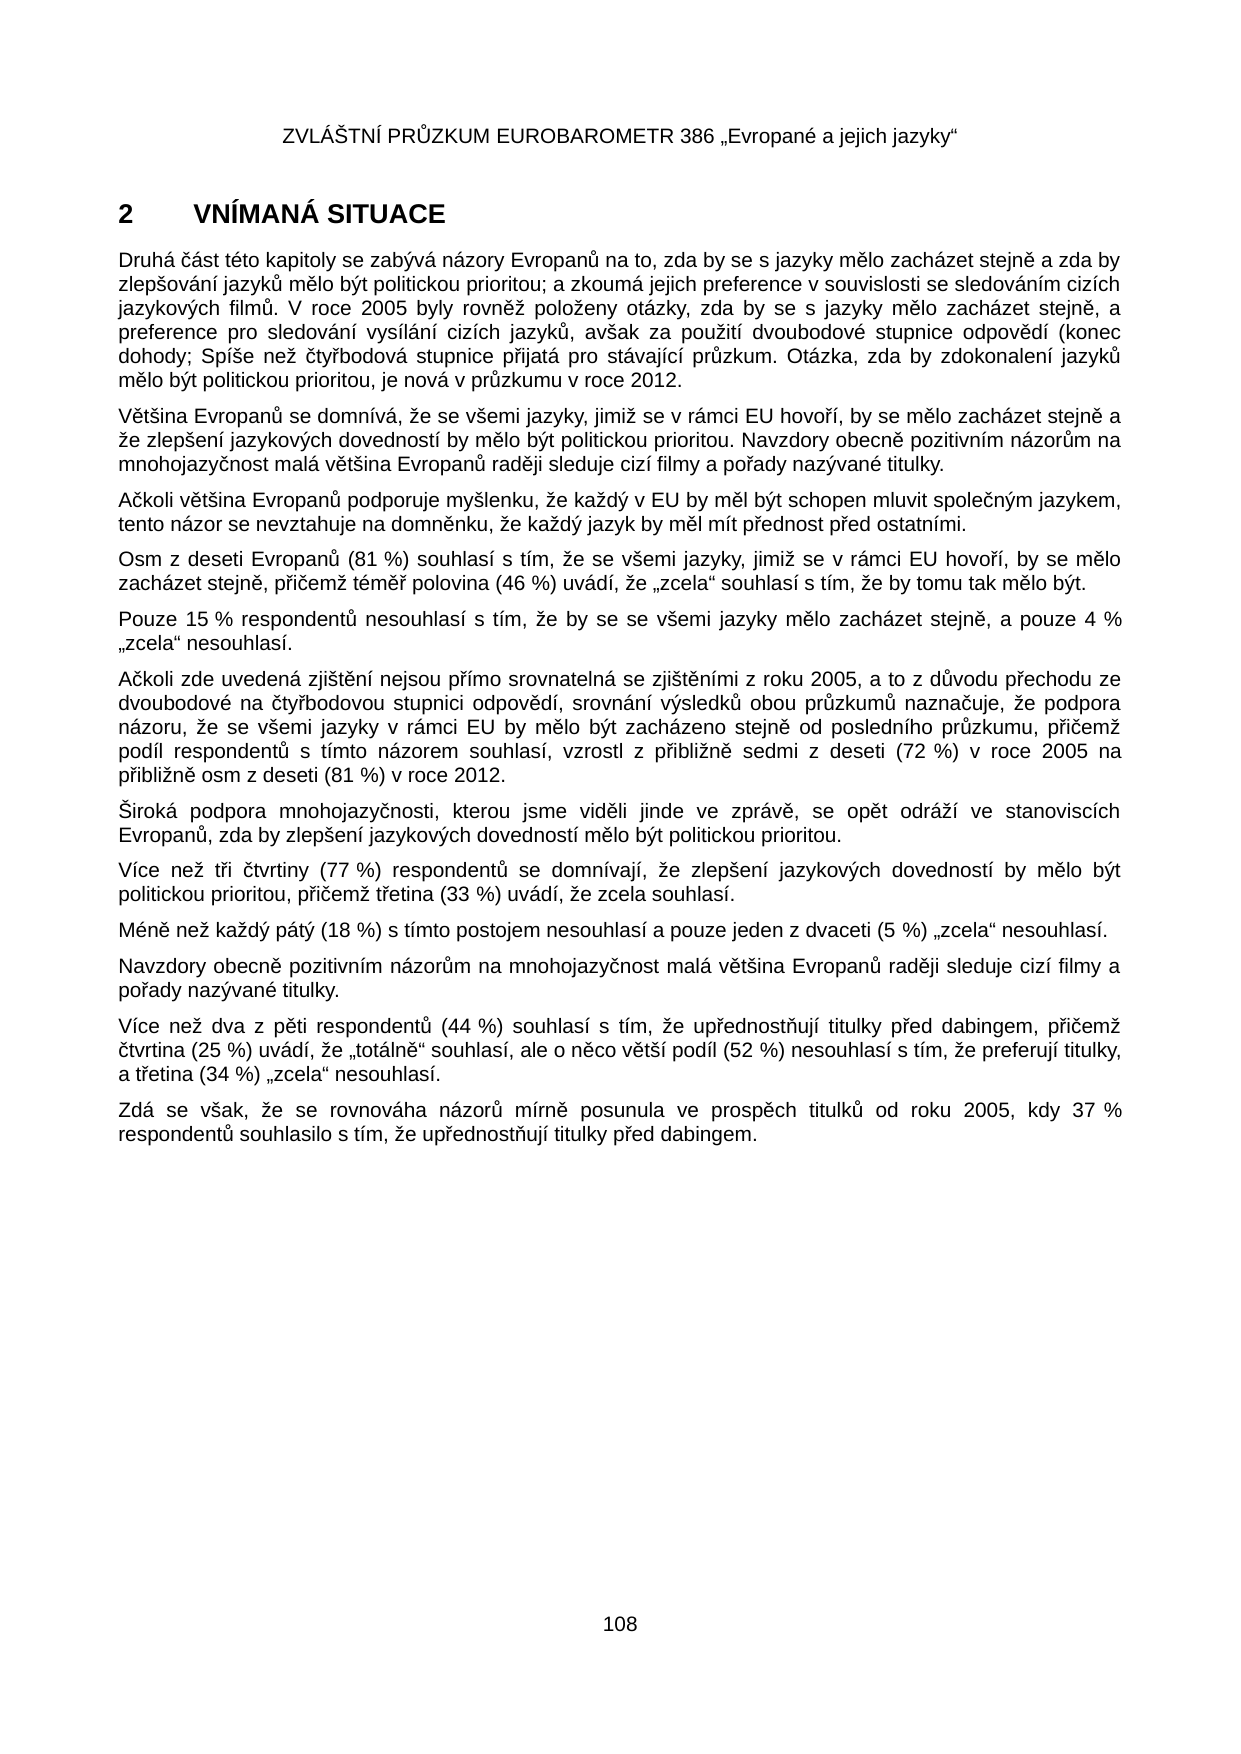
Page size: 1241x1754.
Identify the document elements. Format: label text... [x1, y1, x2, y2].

text Ačkoli většina Evropanů podporuje myšlenku, že každý v EU by měl být schopen mluvit společným jazykem, tento názor se nevztahuje na domněnku, že každý jazyk by měl mít přednost před ostatními. [118, 487, 1122, 535]
text Více než dva z pěti respondentů (44 %) souhlasí s tím, že upřednostňují titulky před dabingem, přičemž čtvrtina (25 %) uvádí, že „totálně“ souhlasí, ale o něco větší podíl (52 %) nesouhlasí s tím, že preferují titulky, a třetina (34 %) „zcela“ nesouhlasí. [118, 1014, 1122, 1086]
text Většina Evropanů se domnívá, že se všemi jazyky, jimiž se v rámci EU hovoří, by se mělo zacházet stejně a že zlepšení jazykových dovedností by mělo být politickou prioritou. Navzdory obecně pozitivním názorům na mnohojazyčnost malá většina Evropanů raději sleduje cizí filmy a pořady nazývané titulky. [118, 404, 1122, 476]
text Zdá se však, že se rovnováha názorů mírně posunula ve prospěch titulků od roku 2005, kdy 37 % respondentů souhlasilo s tím, že upřednostňují titulky před dabingem. [118, 1097, 1122, 1145]
text Více než tři čtvrtiny (77 %) respondentů se domnívají, že zlepšení jazykových dovedností by mělo být politickou prioritou, přičemž třetina (33 %) uvádí, že zcela souhlasí. [118, 858, 1122, 906]
text Méně než každý pátý (18 %) s tímto postojem nesouhlasí a pouze jeden z dvaceti (5 %) „zcela“ nesouhlasí. [118, 918, 1122, 942]
text Navzdory obecně pozitivním názorům na mnohojazyčnost malá většina Evropanů raději sleduje cizí filmy a pořady nazývané titulky. [118, 954, 1122, 1002]
text Pouze 15 % respondentů nesouhlasí s tím, že by se se všemi jazyky mělo zacházet stejně, a pouze 4 % „zcela“ nesouhlasí. [118, 607, 1122, 655]
subtitle VNÍMANÁ SITUACE [118, 198, 1122, 229]
text Druhá část této kapitoly se zabývá názory Evropanů na to, zda by se s jazyky mělo zacházet stejně a zda by zlepšování jazyků mělo být politickou prioritou; a zkoumá jejich preference v souvislosti se sledováním cizích jazykových filmů. V roce 2005 byly rovněž položeny otázky, zda by se s jazyky mělo zacházet stejně, a preference pro sledování vysílání cizích jazyků, avšak za použití dvoubodové stupnice odpovědí (konec dohody; Spíše než čtyřbodová stupnice přijatá pro stávající průzkum. Otázka, zda by zdokonalení jazyků mělo být politickou prioritou, je nová v průzkumu v roce 2012. [118, 248, 1122, 392]
text Široká podpora mnohojazyčnosti, kterou jsme viděli jinde ve zprávě, se opět odráží ve stanoviscích Evropanů, zda by zlepšení jazykových dovedností mělo být politickou prioritou. [118, 798, 1122, 846]
text Ačkoli zde uvedená zjištění nejsou přímo srovnatelná se zjištěními z roku 2005, a to z důvodu přechodu ze dvoubodové na čtyřbodovou stupnici odpovědí, srovnání výsledků obou průzkumů naznačuje, že podpora názoru, že se všemi jazyky v rámci EU by mělo být zacházeno stejně od posledního průzkumu, přičemž podíl respondentů s tímto názorem souhlasí, vzrostl z přibližně sedmi z deseti (72 %) v roce 2005 na přibližně osm z deseti (81 %) v roce 2012. [118, 667, 1122, 787]
text Osm z deseti Evropanů (81 %) souhlasí s tím, že se všemi jazyky, jimiž se v rámci EU hovoří, by se mělo zacházet stejně, přičemž téměř polovina (46 %) uvádí, že „zcela“ souhlasí s tím, že by tomu tak mělo být. [118, 547, 1122, 595]
